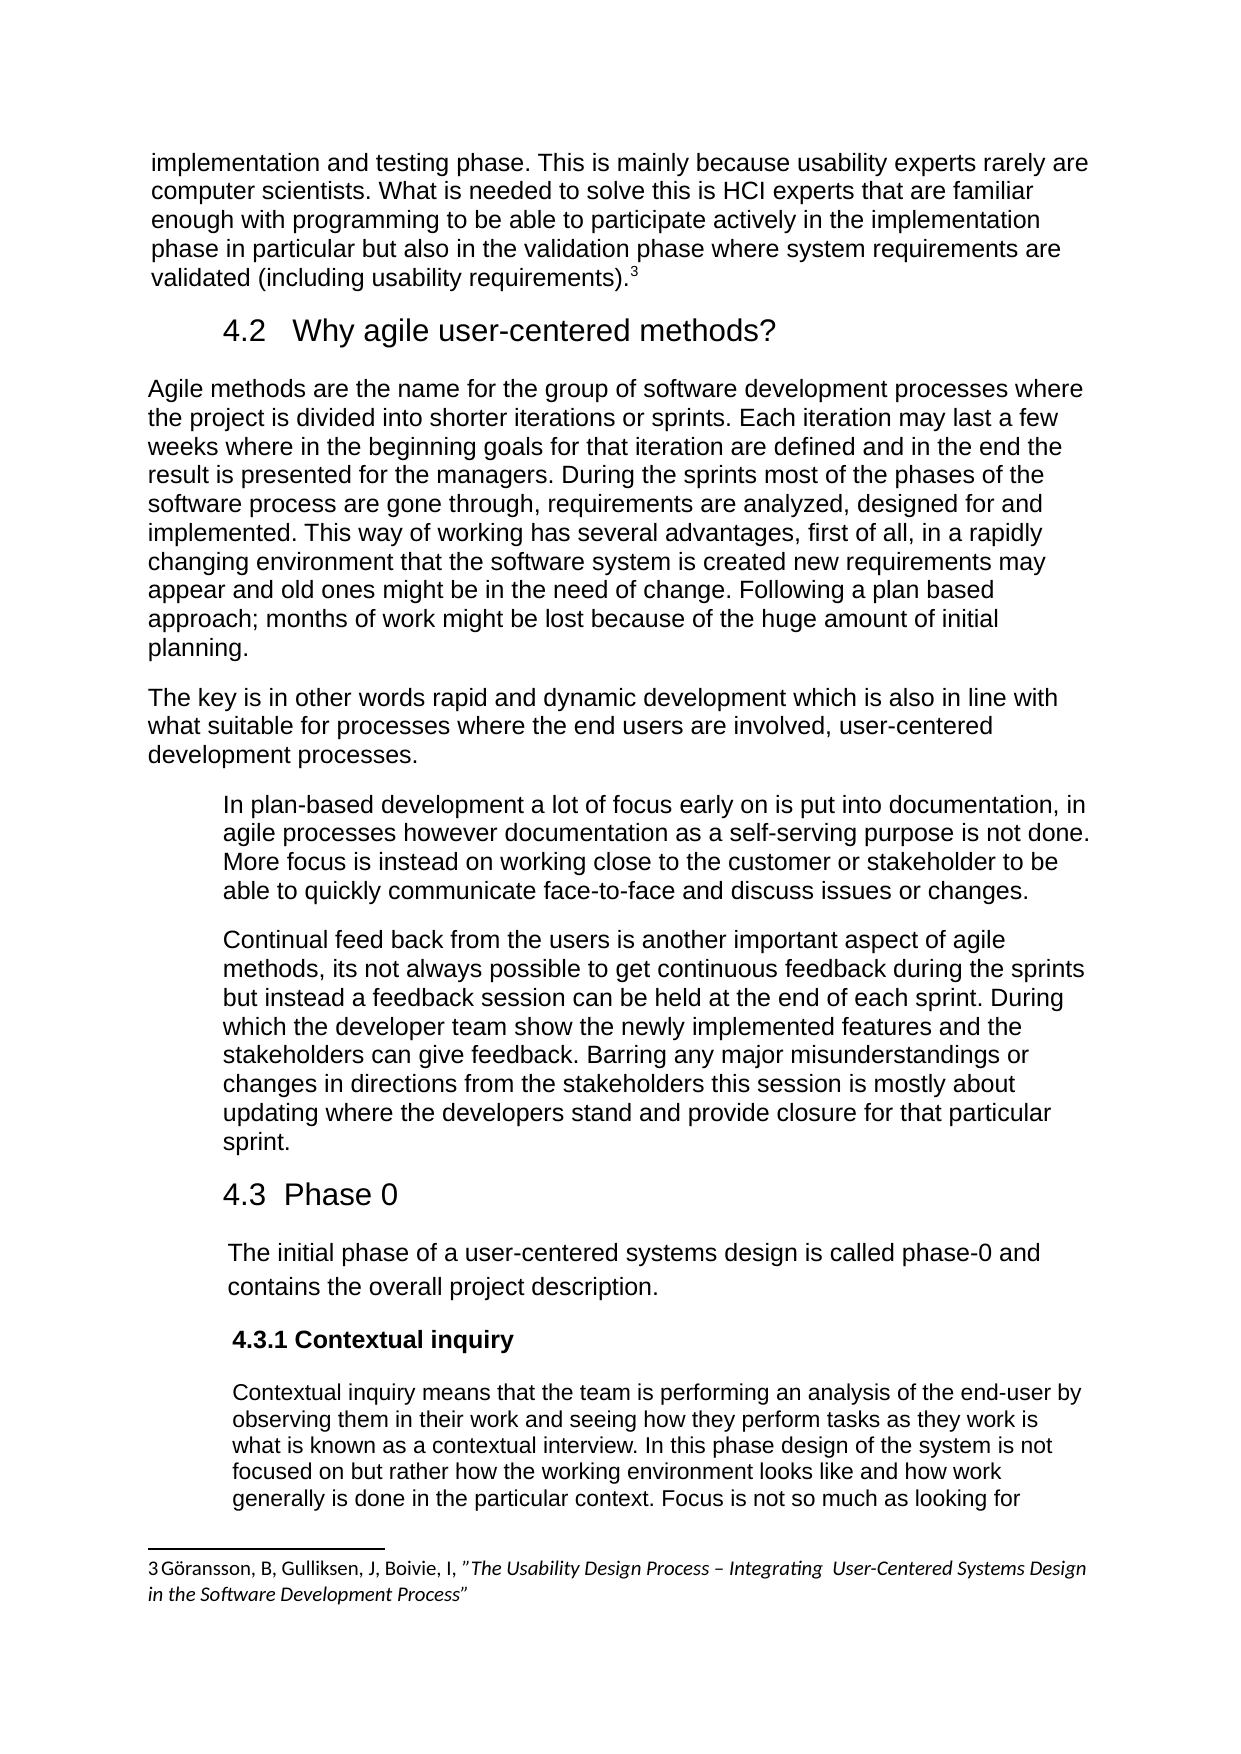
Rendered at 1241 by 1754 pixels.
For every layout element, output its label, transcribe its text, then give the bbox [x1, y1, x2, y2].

list Contextual inquiry means that the team is performing an analysis of the end-user by observing them in their work and seeing how they perform tasks as they work is what is known as a contextual interview. In this phase design of the system is not focused on but rather how the working environment looks like and how work generally is done in the particular context. Focus is not so much as looking for [194, 1379, 1093, 1511]
list In plan-based development a lot of focus early on is put into documentation, in agile processes however documentation as a self-serving purpose is not done. More focus is instead on working close to the customer or stakeholder to be able to quickly communicate face-to-face and discuss issues or changes. [185, 790, 1093, 905]
list Göransson, B, Gulliksen, J, Boivie, I, ”The Usability Design Process – Integrating User-Centered Systems Design in the Software Development Process” [148, 1556, 1093, 1606]
list 4.3.1 Contextual inquiry [194, 1325, 1093, 1354]
list Continual feed back from the users is another important aspect of agile methods, its not always possible to get continuous feedback during the sprints but instead a feedback session can be held at the end of each sprint. During which the developer team show the newly implemented features and the stakeholders can give feedback. Barring any major misunderstandings or changes in directions from the stakeholders this session is mostly about updating where the developers stand and provide closure for that particular sprint. [185, 926, 1093, 1156]
list implementation and testing phase. This is mainly because usability experts rarely are computer scientists. What is needed to solve this is HCI experts that are familiar enough with programming to be able to participate actively in the implementation phase in particular but also in the validation phase where system requirements are validated (including usability requirements). [113, 148, 1093, 291]
list Why agile user-centered methods? [223, 312, 1093, 348]
list The key is in other words rapid and dynamic development which is also in line with what suitable for processes where the end users are involved, user-centered development processes. [74, 683, 1093, 769]
list The initial phase of a user-centered systems design is called phase-0 and contains the overall project description. [190, 1238, 1093, 1300]
list Agile methods are the name for the group of software development processes where the project is divided into shorter iterations or sprints. Each iteration may last a few weeks where in the beginning goals for that iteration are defined and in the end the result is presented for the managers. During the sprints most of the phases of the software process are gone through, requirements are analyzed, designed for and implemented. This way of working has several advantages, first of all, in a rapidly changing environment that the software system is created new requirements may appear and old ones might be in the need of change. Following a plan based approach; months of work might be lost because of the huge amount of initial planning. [74, 374, 1093, 662]
list Phase 0 [223, 1176, 1093, 1212]
